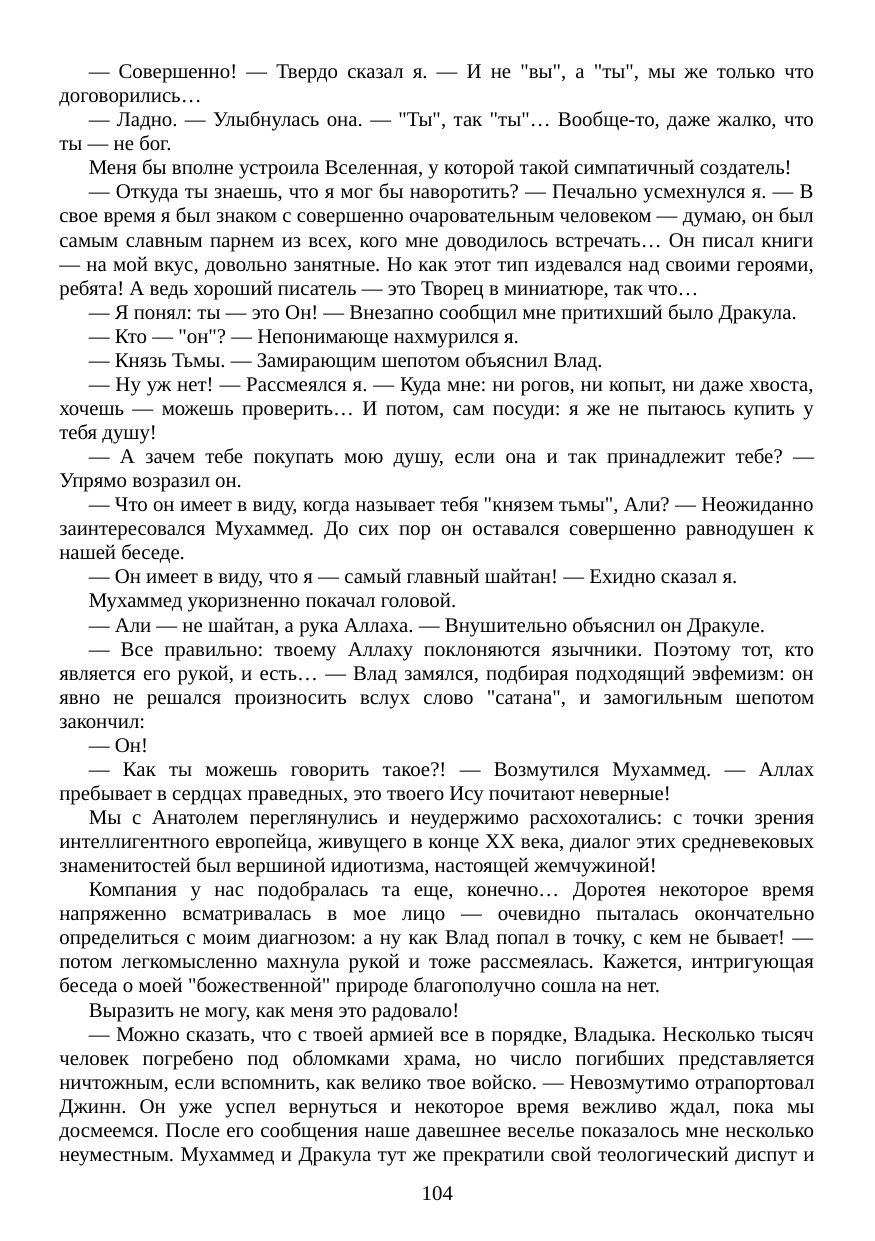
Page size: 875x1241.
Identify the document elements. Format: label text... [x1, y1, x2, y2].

text — Можно сказать, что с твоей армией все в порядке, Владыка. Несколько тысяч человек погребено под обломками храма, но число погибших представляется ничтожным, если вспомнить, как велико твое войско. — Невозмутимо отрапортовал Джинн. Он уже успел вернуться и некоторое время вежливо ждал, пока мы досмеемся. После его сообщения наше давешнее веселье показалось мне несколько неуместным. Мухаммед и Дракула тут же прекратили свой теологический диспут и [59, 1022, 815, 1166]
text — Он! [59, 733, 815, 757]
text — Али — не шайтан, а рука Аллаха. — Внушительно объяснил он Дракуле. [59, 612, 815, 637]
text Мы с Анатолем переглянулись и неудержимо расхохотались: с точки зрения интеллигентного европейца, живущего в конце ХХ века, диалог этих средневековых знаменитостей был вершиной идиотизма, настоящей жемчужиной! [59, 805, 815, 877]
text — Я понял: ты — это Он! — Внезапно сообщил мне притихший было Дракула. [59, 300, 815, 324]
text Мухаммед укоризненно покачал головой. [59, 588, 815, 612]
text Компания у нас подобралась та еще, конечно… Доротея некоторое время напряженно всматривалась в мое лицо — очевидно пыталась окончательно определиться с моим диагнозом: а ну как Влад попал в точку, с кем не бывает! — потом легкомысленно махнула рукой и тоже рассмеялась. Кажется, интригующая беседа о моей "божественной" природе благополучно сошла на нет. [59, 877, 815, 997]
text Меня бы вполне устроила Вселенная, у которой такой симпатичный создатель! [59, 155, 815, 179]
text — Он имеет в виду, что я — самый главный шайтан! — Ехидно сказал я. [59, 564, 815, 588]
text — Князь Тьмы. — Замирающим шепотом объяснил Влад. [59, 348, 815, 372]
text — Кто — "он"? — Непонимающе нахмурился я. [59, 324, 815, 348]
text — Совершенно! — Твердо сказал я. — И не "вы", а "ты", мы же только что договорились… [59, 59, 815, 107]
text — Все правильно: твоему Аллаху поклоняются язычники. Поэтому тот, кто является его рукой, и есть… — Влад замялся, подбирая подходящий эвфемизм: он явно не решался произносить вслух слово "сатана", и замогильным шепотом закончил: [59, 637, 815, 733]
text — Что он имеет в виду, когда называет тебя "князем тьмы", Али? — Неожиданно заинтересовался Мухаммед. До сих пор он оставался совершенно равнодушен к нашей беседе. [59, 492, 815, 564]
text — Ну уж нет! — Рассмеялся я. — Куда мне: ни рогов, ни копыт, ни даже хвоста, хочешь — можешь проверить… И потом, сам посуди: я же не пытаюсь купить у тебя душу! [59, 372, 815, 444]
text — Ладно. — Улыбнулась она. — "Ты", так "ты"… Вообще-то, даже жалко, что ты — не бог. [59, 107, 815, 155]
text — Откуда ты знаешь, что я мог бы наворотить? — Печально усмехнулся я. — В свое время я был знаком с совершенно очаровательным человеком — думаю, он был самым славным парнем из всех, кого мне доводилось встречать… Он писал книги — на мой вкус, довольно занятные. Но как этот тип издевался над своими героями, ребята! А ведь хороший писатель — это Творец в миниатюре, так что… [59, 179, 815, 300]
text Выразить не могу, как меня это радовало! [59, 997, 815, 1022]
text — Как ты можешь говорить такое?! — Возмутился Мухаммед. — Аллах пребывает в сердцах праведных, это твоего Ису почитают неверные! [59, 757, 815, 805]
text — А зачем тебе покупать мою душу, если она и так принадлежит тебе? — Упрямо возразил он. [59, 444, 815, 492]
